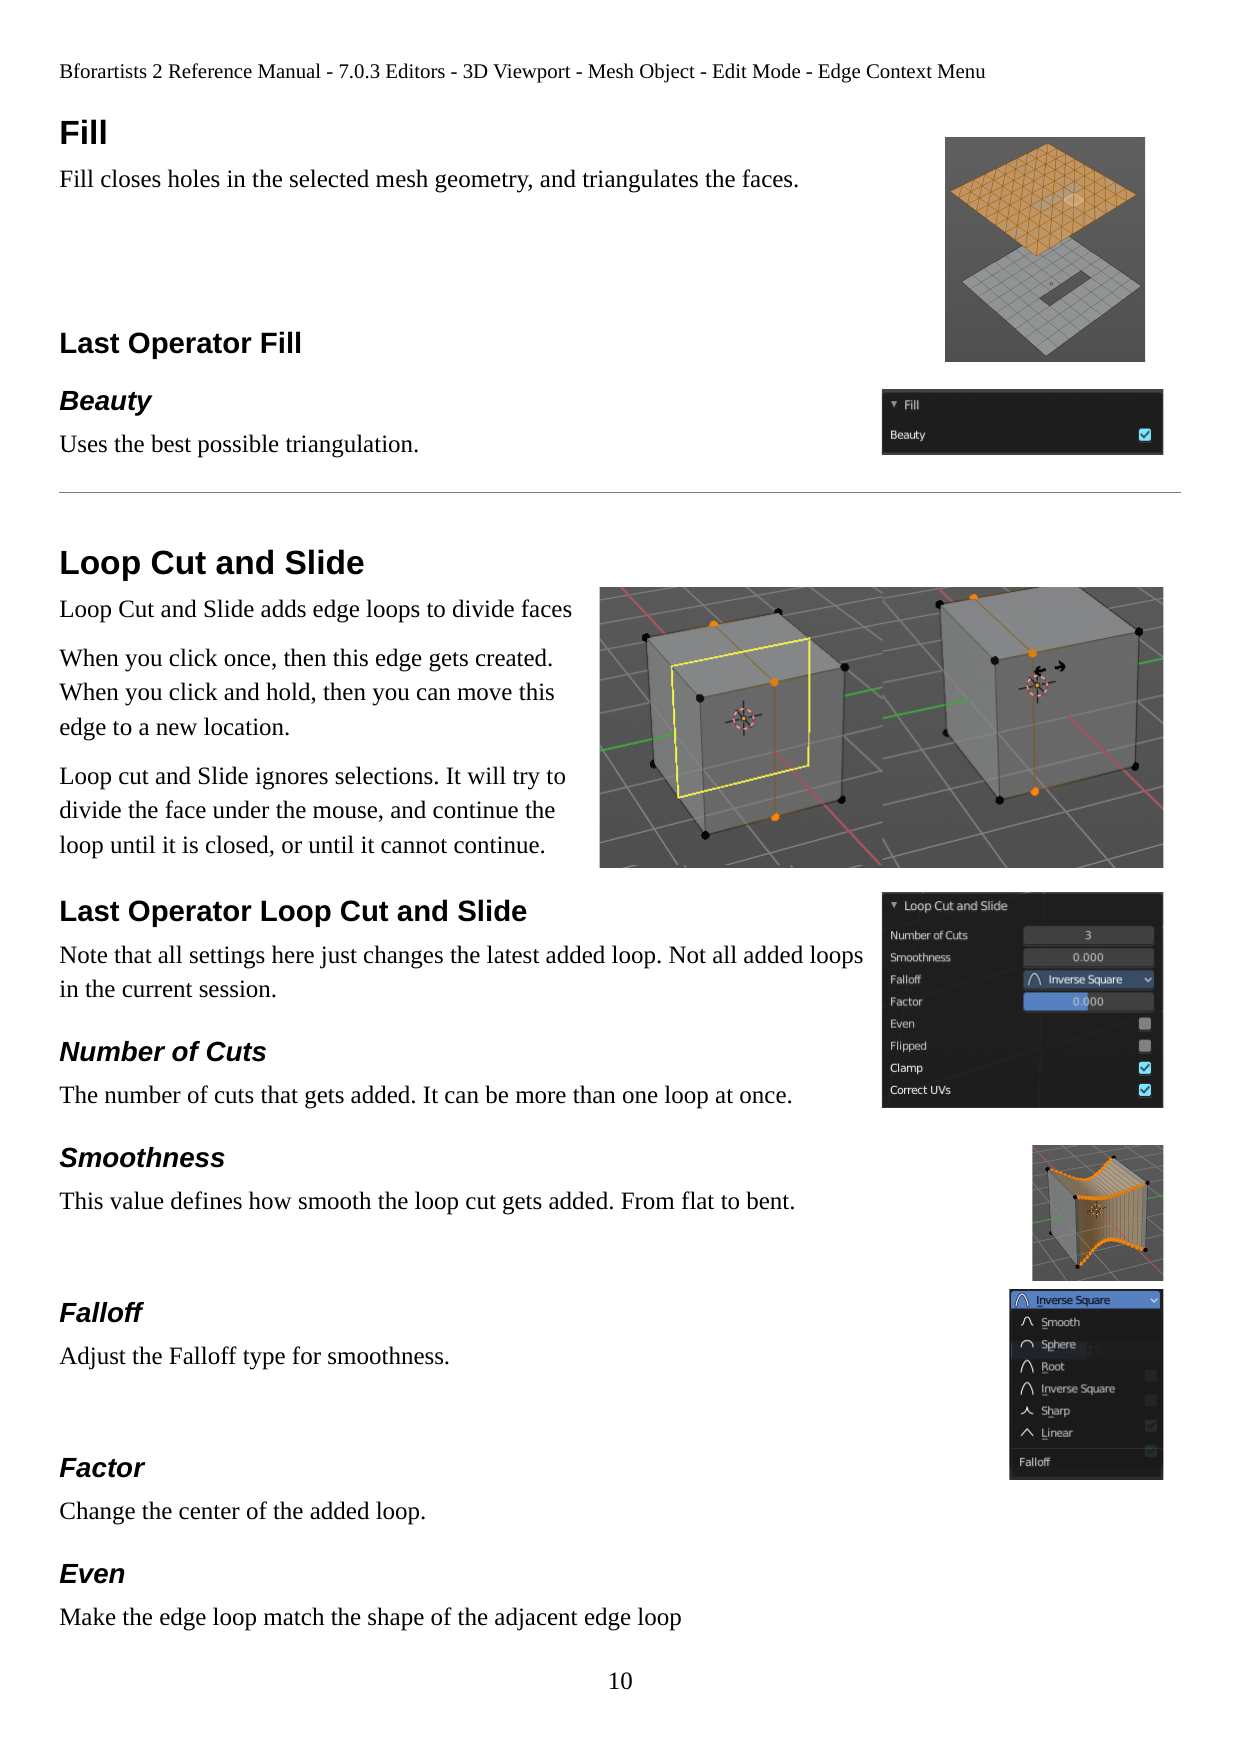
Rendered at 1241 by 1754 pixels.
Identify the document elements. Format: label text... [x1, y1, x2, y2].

text Adjust the Falloff type for smoothness. [59, 1341, 1009, 1370]
text The number of cuts that gets added. It can be more than one loop at once. [59, 1080, 1181, 1109]
subtitle Factor [59, 1452, 1181, 1484]
subtitle Beauty [59, 384, 1181, 416]
picture [881, 892, 1164, 1108]
text When you click once, then this edge gets created. When you click and hold, then you can move this edge to a new location. [59, 643, 599, 741]
subtitle [1164, 1036, 1181, 1068]
text Loop Cut and Slide adds edge loops to divide faces [59, 594, 599, 623]
subtitle Last Operator Loop Cut and Slide [59, 893, 881, 927]
subtitle Loop Cut and Slide [59, 543, 1181, 581]
picture [945, 137, 1146, 362]
text Change the center of the added loop. [59, 1496, 1181, 1525]
text Loop cut and Slide ignores selections. It will try to divide the face under the mouse, and continue the loop until it is closed, or until it cannot continue. [59, 761, 599, 859]
subtitle [1146, 326, 1181, 359]
subtitle Even [59, 1558, 1181, 1589]
picture [1009, 1289, 1164, 1480]
picture [599, 587, 1164, 868]
text Fill closes holes in the selected mesh geometry, and triangulates the faces. [59, 164, 945, 192]
subtitle Smoothness [59, 1142, 1181, 1174]
subtitle Falloff [59, 1297, 1009, 1329]
picture [881, 389, 1164, 455]
text Uses the best possible triangulation. [59, 429, 1181, 457]
text Make the edge loop match the shape of the adjacent edge loop [59, 1602, 1181, 1631]
subtitle Last Operator Fill [59, 326, 945, 359]
subtitle Fill [59, 113, 1181, 151]
text This value defines how smooth the loop cut gets added. From flat to bent. [59, 1186, 1032, 1215]
text Note that all settings here just changes the latest added loop. Not all added loops in the current session. [59, 940, 881, 1003]
subtitle [1164, 1297, 1181, 1329]
subtitle Number of Cuts [59, 1036, 881, 1068]
picture [1032, 1145, 1164, 1281]
